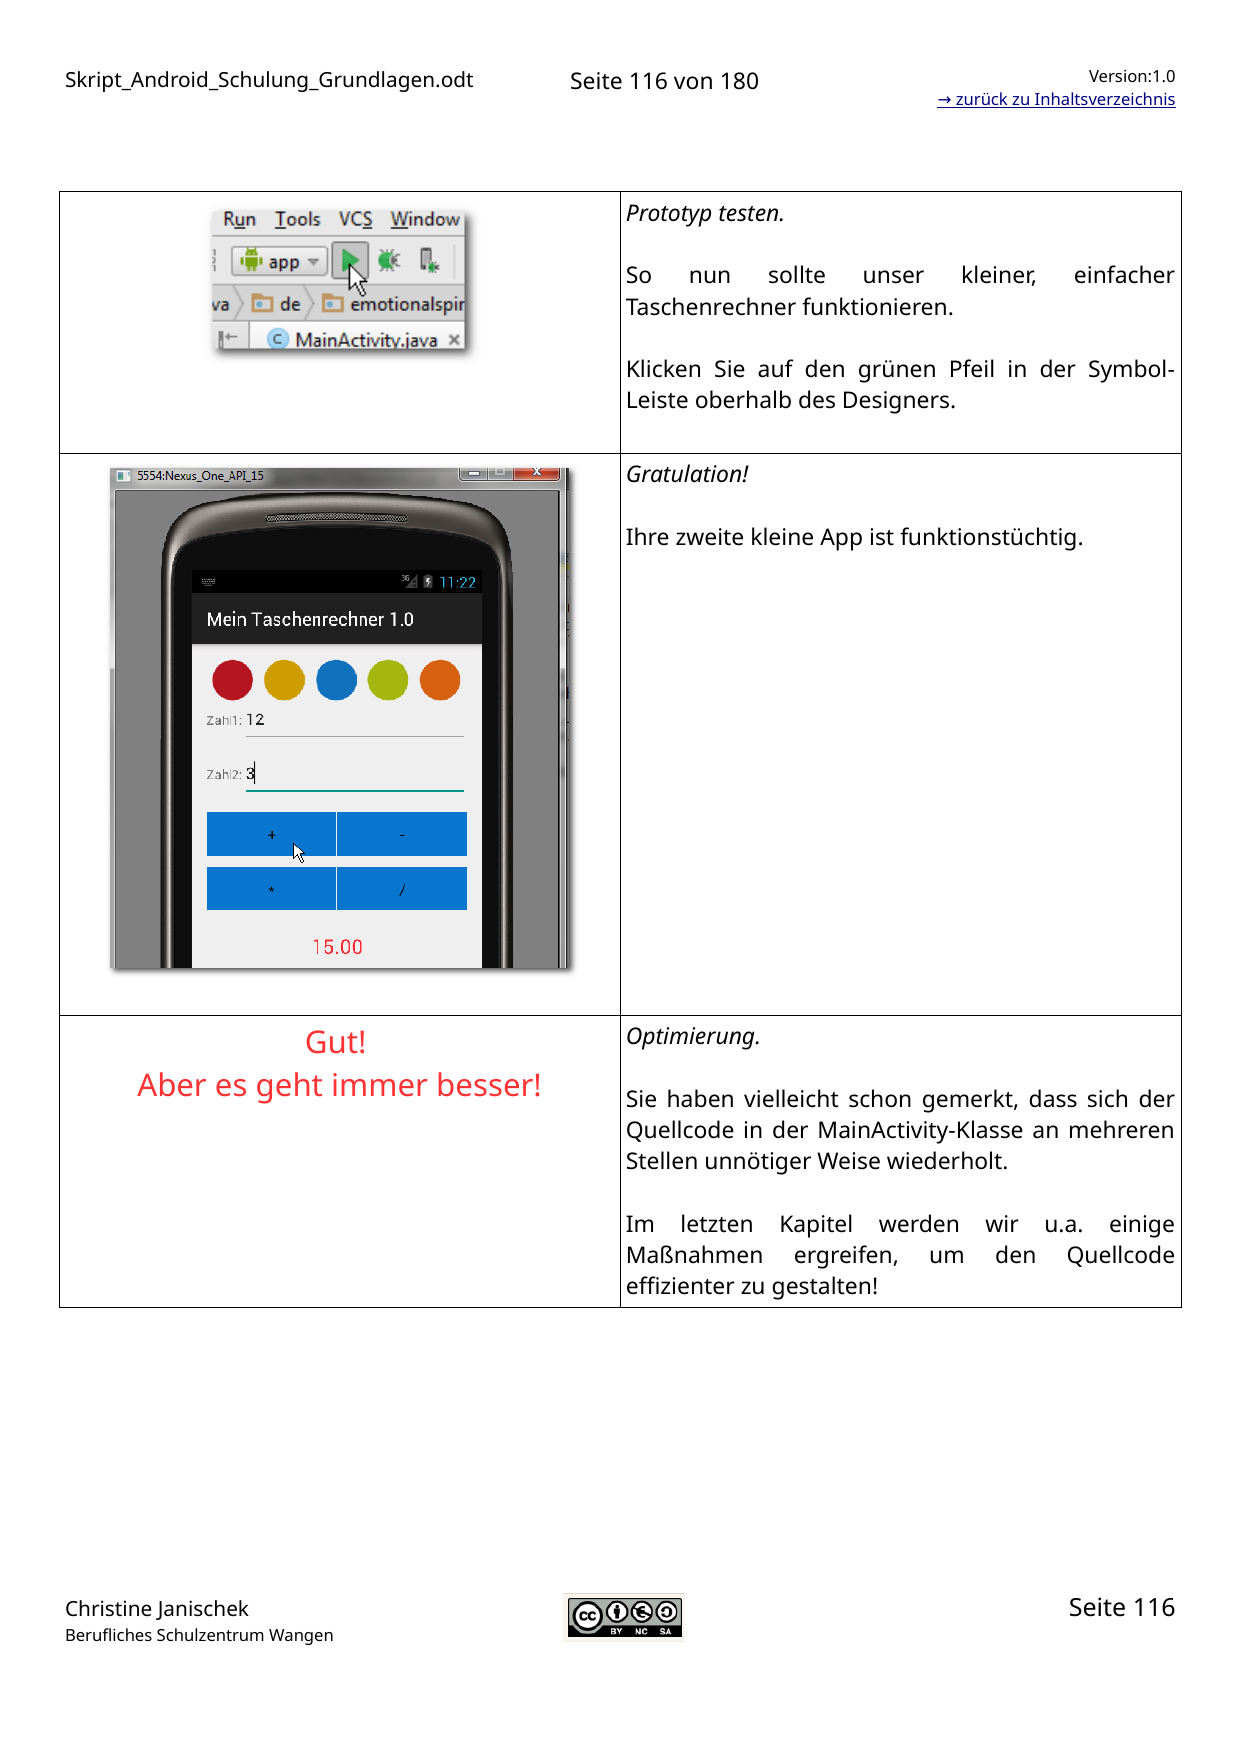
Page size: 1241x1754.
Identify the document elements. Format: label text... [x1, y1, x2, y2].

table_cell [60, 454, 620, 977]
table_cell Gut! Aber es geht immer besser! [60, 1016, 620, 1307]
picture [563, 1592, 685, 1642]
picture [197, 196, 482, 366]
table_cell [60, 192, 620, 452]
picture [100, 458, 579, 978]
table_cell Gratulation! Ihre zweite kleine App ist funktionstüchtig. [621, 454, 1181, 1014]
table_cell Optimierung. Sie haben vielleicht schon gemerkt, dass sich der Quellcode in der MainActivity-Klasse an mehreren Stellen unnötiger Weise wiederholt. Im letzten Kapitel werden wir u.a. einige Maßnahmen ergreifen, um den Quellcode effizienter zu gestalten! [621, 1016, 1181, 1307]
table_cell Prototyp testen. So nun sollte unser kleiner, einfacher Taschenrechner funktionieren. Klicken Sie auf den grünen Pfeil in der Symbol-Leiste oberhalb des Designers. [621, 192, 1181, 452]
table_cell [60, 978, 620, 1014]
